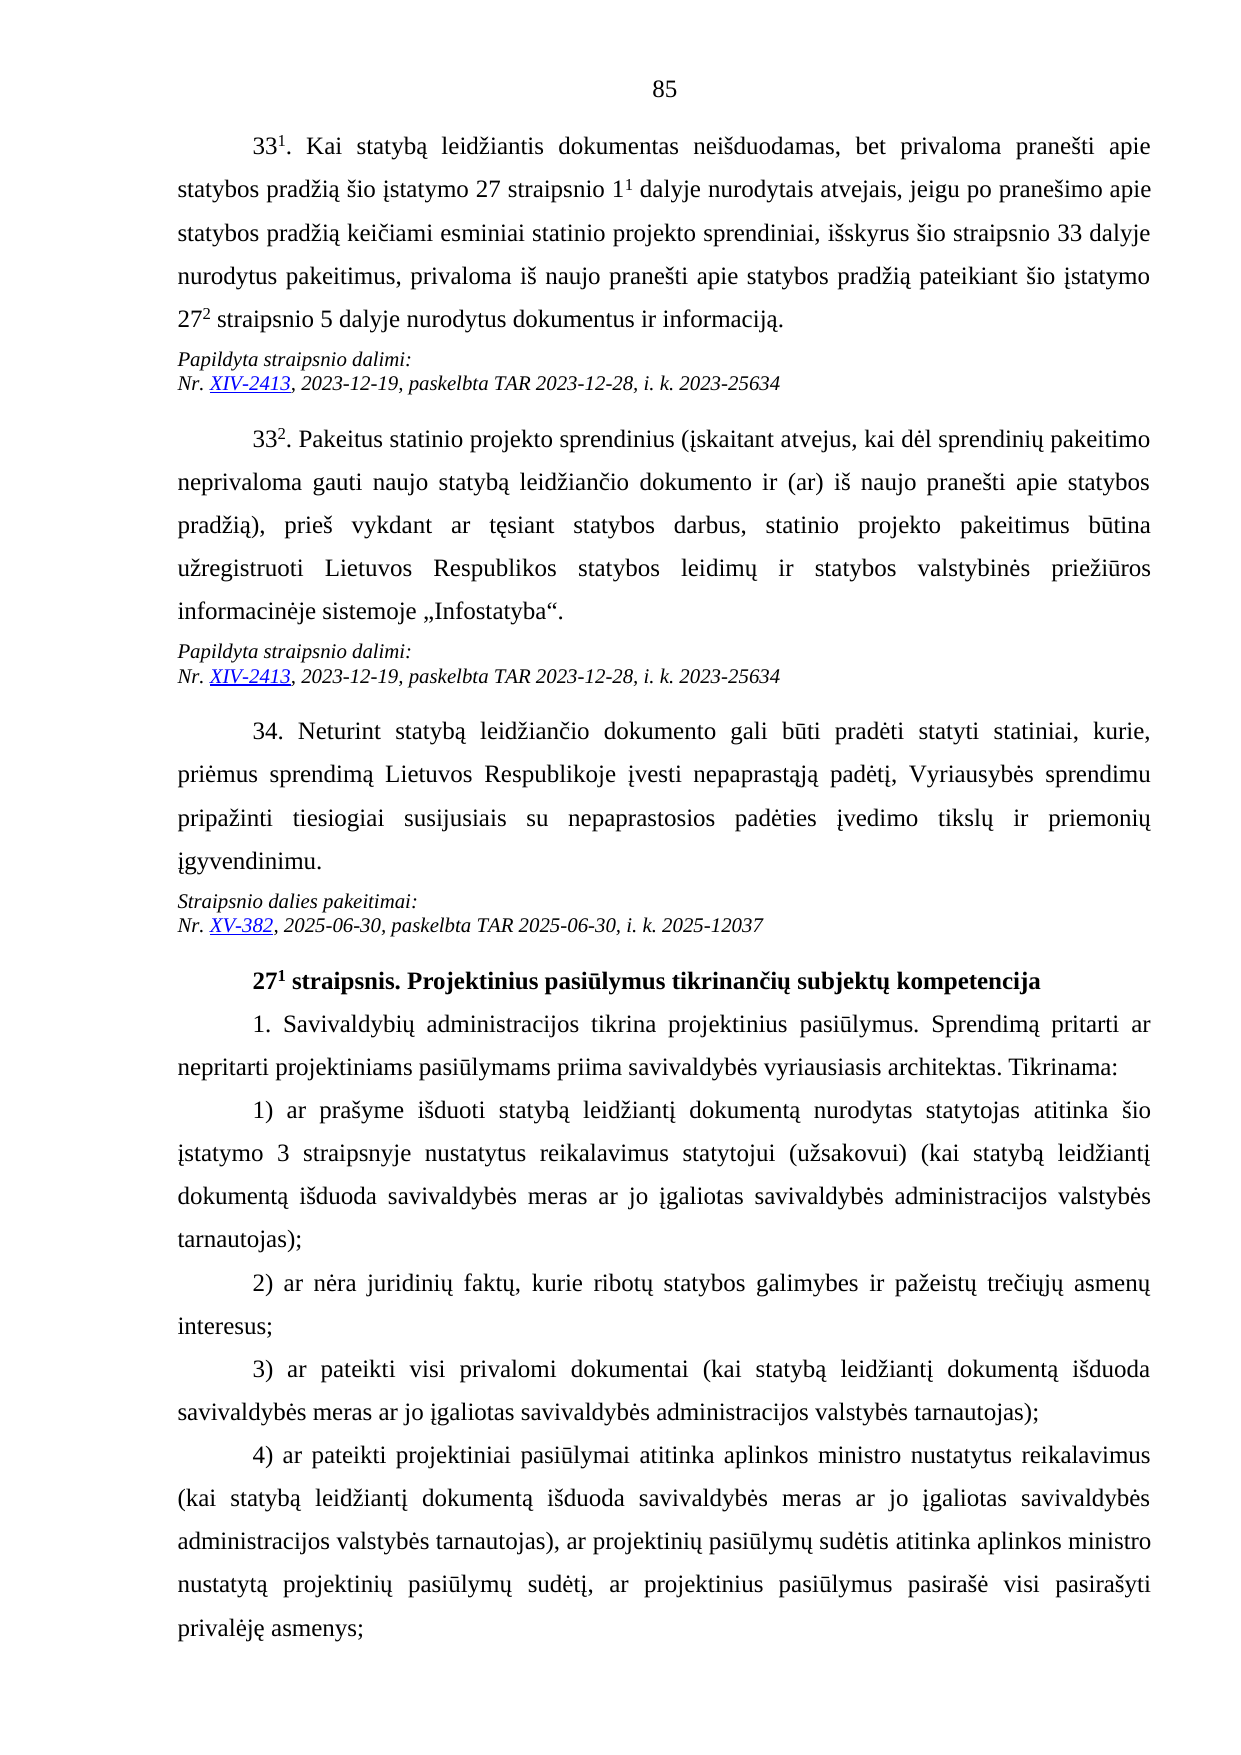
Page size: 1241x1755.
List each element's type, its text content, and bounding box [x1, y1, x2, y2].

text Nr. XIV-2413, 2023-12-19, paskelbta TAR 2023-12-28, i. k. 2023-25634 [177, 663, 1152, 688]
text 1. Savivaldybių administracijos tikrina projektinius pasiūlymus. Sprendimą pritarti ar nepritarti projektiniams pasiūlymams priima savivaldybės vyriausiasis architektas. Tikrinama: [177, 1009, 1152, 1081]
text Straipsnio dalies pakeitimai: [177, 889, 1152, 913]
text Nr. XIV-2413, 2023-12-19, paskelbta TAR 2023-12-28, i. k. 2023-25634 [177, 371, 1152, 395]
text 4) ar pateikti projektiniai pasiūlymai atitinka aplinkos ministro nustatytus reikalavimus (kai statybą leidžiantį dokumentą išduoda savivaldybės meras ar jo įgaliotas savivaldybės administracijos valstybės tarnautojas), ar projektinių pasiūlymų sudėtis atitinka aplinkos ministro nustatytą projektinių pasiūlymų sudėtį, ar projektinius pasiūlymus pasirašė visi pasirašyti privalėję asmenys; [177, 1440, 1152, 1641]
text 271 straipsnis. Projektinius pasiūlymus tikrinančių subjektų kompetencija [177, 966, 1152, 994]
text 3) ar pateikti visi privalomi dokumentai (kai statybą leidžiantį dokumentą išduoda savivaldybės meras ar jo įgaliotas savivaldybės administracijos valstybės tarnautojas); [177, 1354, 1152, 1426]
text 331. Kai statybą leidžiantis dokumentas neišduodamas, bet privaloma pranešti apie statybos pradžią šio įstatymo 27 straipsnio 11 dalyje nurodytais atvejais, jeigu po pranešimo apie statybos pradžią keičiami esminiai statinio projekto sprendiniai, išskyrus šio straipsnio 33 dalyje nurodytus pakeitimus, privaloma iš naujo pranešti apie statybos pradžią pateikiant šio įstatymo 272 straipsnio 5 dalyje nurodytus dokumentus ir informaciją. [177, 131, 1152, 333]
text 1) ar prašyme išduoti statybą leidžiantį dokumentą nurodytas statytojas atitinka šio įstatymo 3 straipsnyje nustatytus reikalavimus statytojui (užsakovui) (kai statybą leidžiantį dokumentą išduoda savivaldybės meras ar jo įgaliotas savivaldybės administracijos valstybės tarnautojas); [177, 1095, 1152, 1253]
text 332. Pakeitus statinio projekto sprendinius (įskaitant atvejus, kai dėl sprendinių pakeitimo neprivaloma gauti naujo statybą leidžiančio dokumento ir (ar) iš naujo pranešti apie statybos pradžią), prieš vykdant ar tęsiant statybos darbus, statinio projekto pakeitimus būtina užregistruoti Lietuvos Respublikos statybos leidimų ir statybos valstybinės priežiūros informacinėje sistemoje „Infostatyba“. [177, 424, 1152, 625]
text Papildyta straipsnio dalimi: [177, 639, 1152, 663]
text Papildyta straipsnio dalimi: [177, 347, 1152, 371]
text 34. Neturint statybą leidžiančio dokumento gali būti pradėti statyti statiniai, kurie, priėmus sprendimą Lietuvos Respublikoje įvesti nepaprastąją padėtį, Vyriausybės sprendimu pripažinti tiesiogiai susijusiais su nepaprastosios padėties įvedimo tikslų ir priemonių įgyvendinimu. [177, 716, 1152, 874]
text Nr. XV-382, 2025-06-30, paskelbta TAR 2025-06-30, i. k. 2025-12037 [177, 913, 1152, 937]
text 2) ar nėra juridinių faktų, kurie ribotų statybos galimybes ir pažeistų trečiųjų asmenų interesus; [177, 1268, 1152, 1339]
